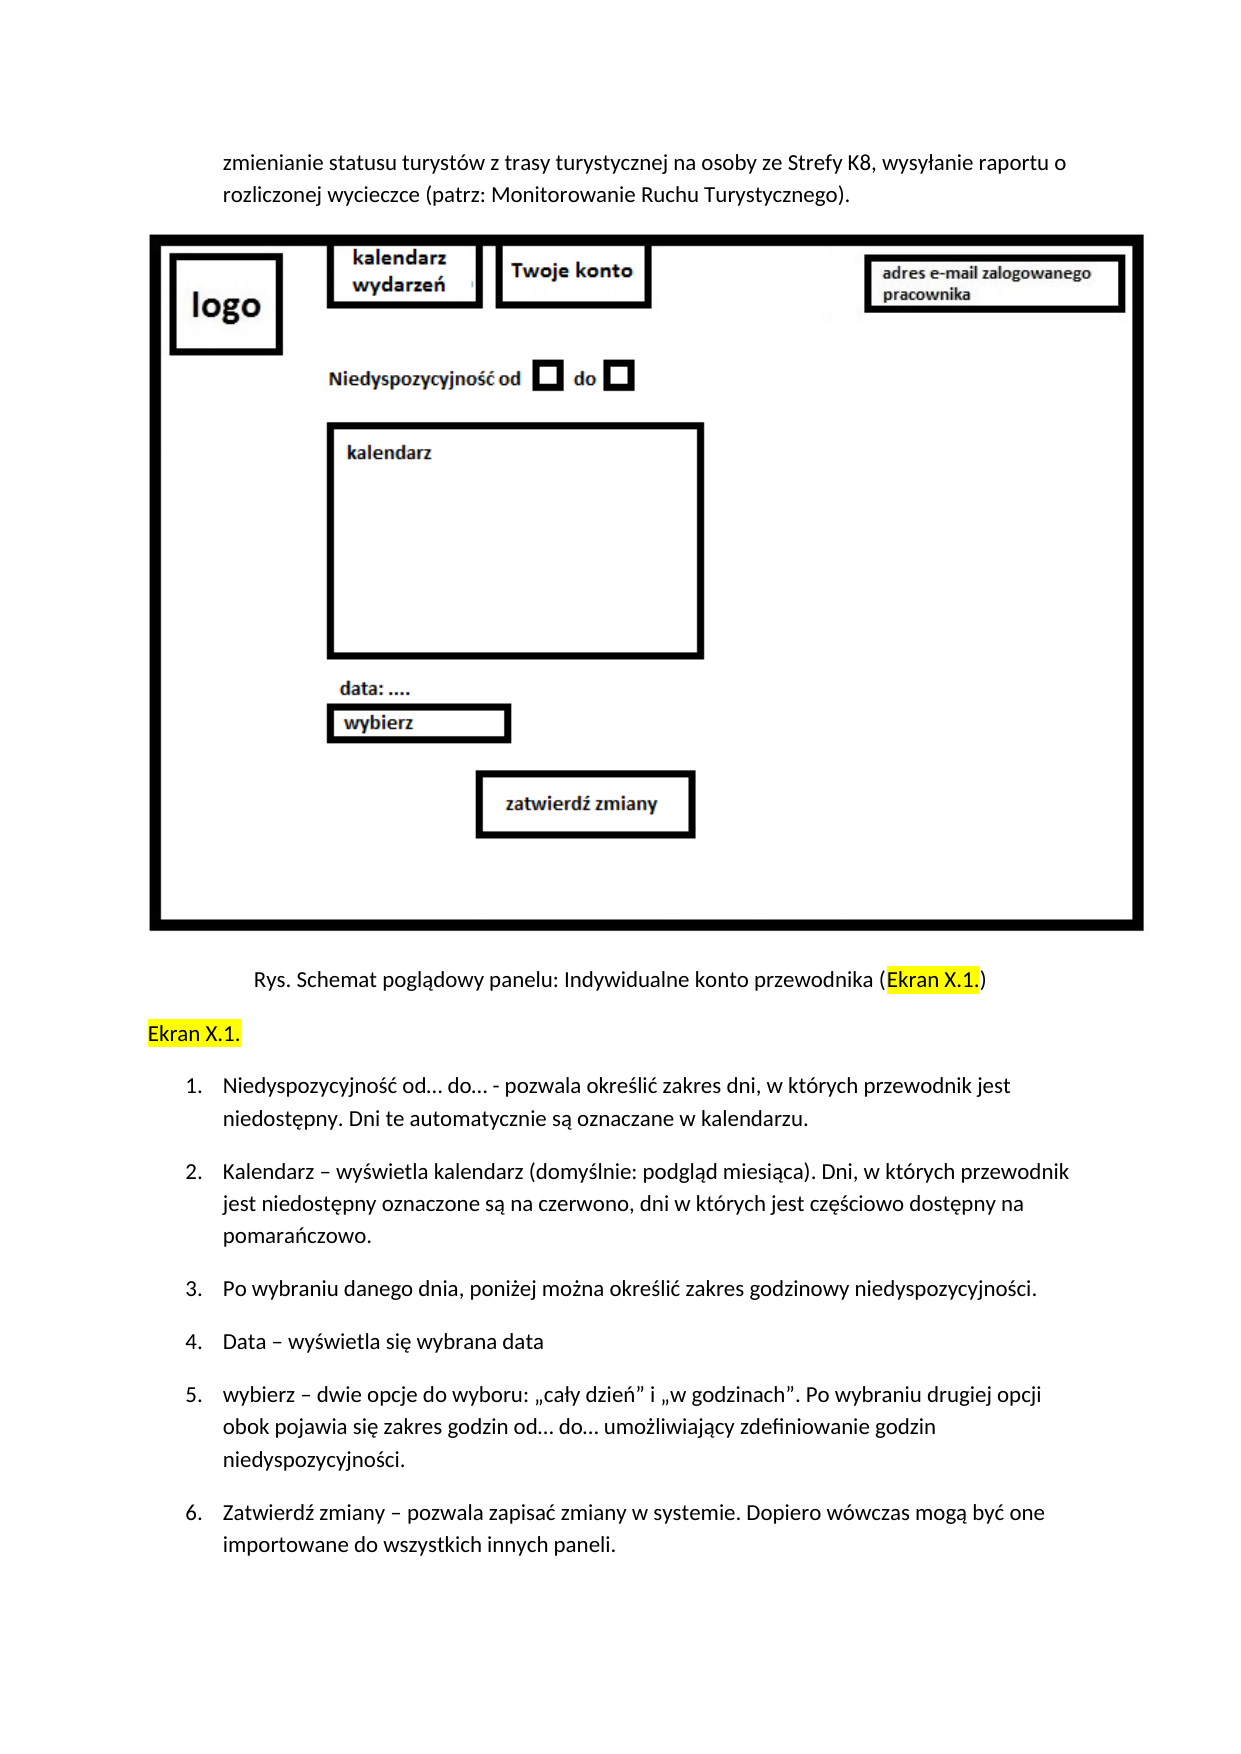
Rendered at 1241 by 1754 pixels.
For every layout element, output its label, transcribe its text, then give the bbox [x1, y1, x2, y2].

list Niedyspozycyjność od… do… - pozwala określić zakres dni, w których przewodnik jest niedostępny. Dni te automatycznie są oznaczane w kalendarzu. [185, 1072, 1093, 1132]
list zmienianie statusu turystów z trasy turystycznej na osoby ze Strefy K8, wysyłanie raportu o rozliczonej wycieczce (patrz: Monitorowanie Ruchu Turystycznego). [185, 148, 1093, 208]
list Data – wyświetla się wybrana data [185, 1327, 1093, 1355]
list Zatwierdź zmiany – pozwala zapisać zmiany w systemie. Dopiero wówczas mogą być one importowane do wszystkich innych paneli. [185, 1498, 1093, 1558]
list Kalendarz – wyświetla kalendarz (domyślnie: podgląd miesiąca). Dni, w których przewodnik jest niedostępny oznaczone są na czerwono, dni w których jest częściowo dostępny na pomarańczowo. [185, 1157, 1093, 1249]
text Rys. Schemat poglądowy panelu: Indywidualne konto przewodnika (Ekran X.1.) [148, 966, 1093, 994]
list wybierz – dwie opcje do wyboru: „cały dzień” i „w godzinach”. Po wybraniu drugiej opcji obok pojawia się zakres godzin od… do… umożliwiający zdefiniowanie godzin niedyspozycyjności. [185, 1380, 1093, 1473]
text Ekran X.1. [148, 1019, 1093, 1047]
list Po wybraniu danego dnia, poniżej można określić zakres godzinowy niedyspozycyjności. [185, 1274, 1093, 1302]
